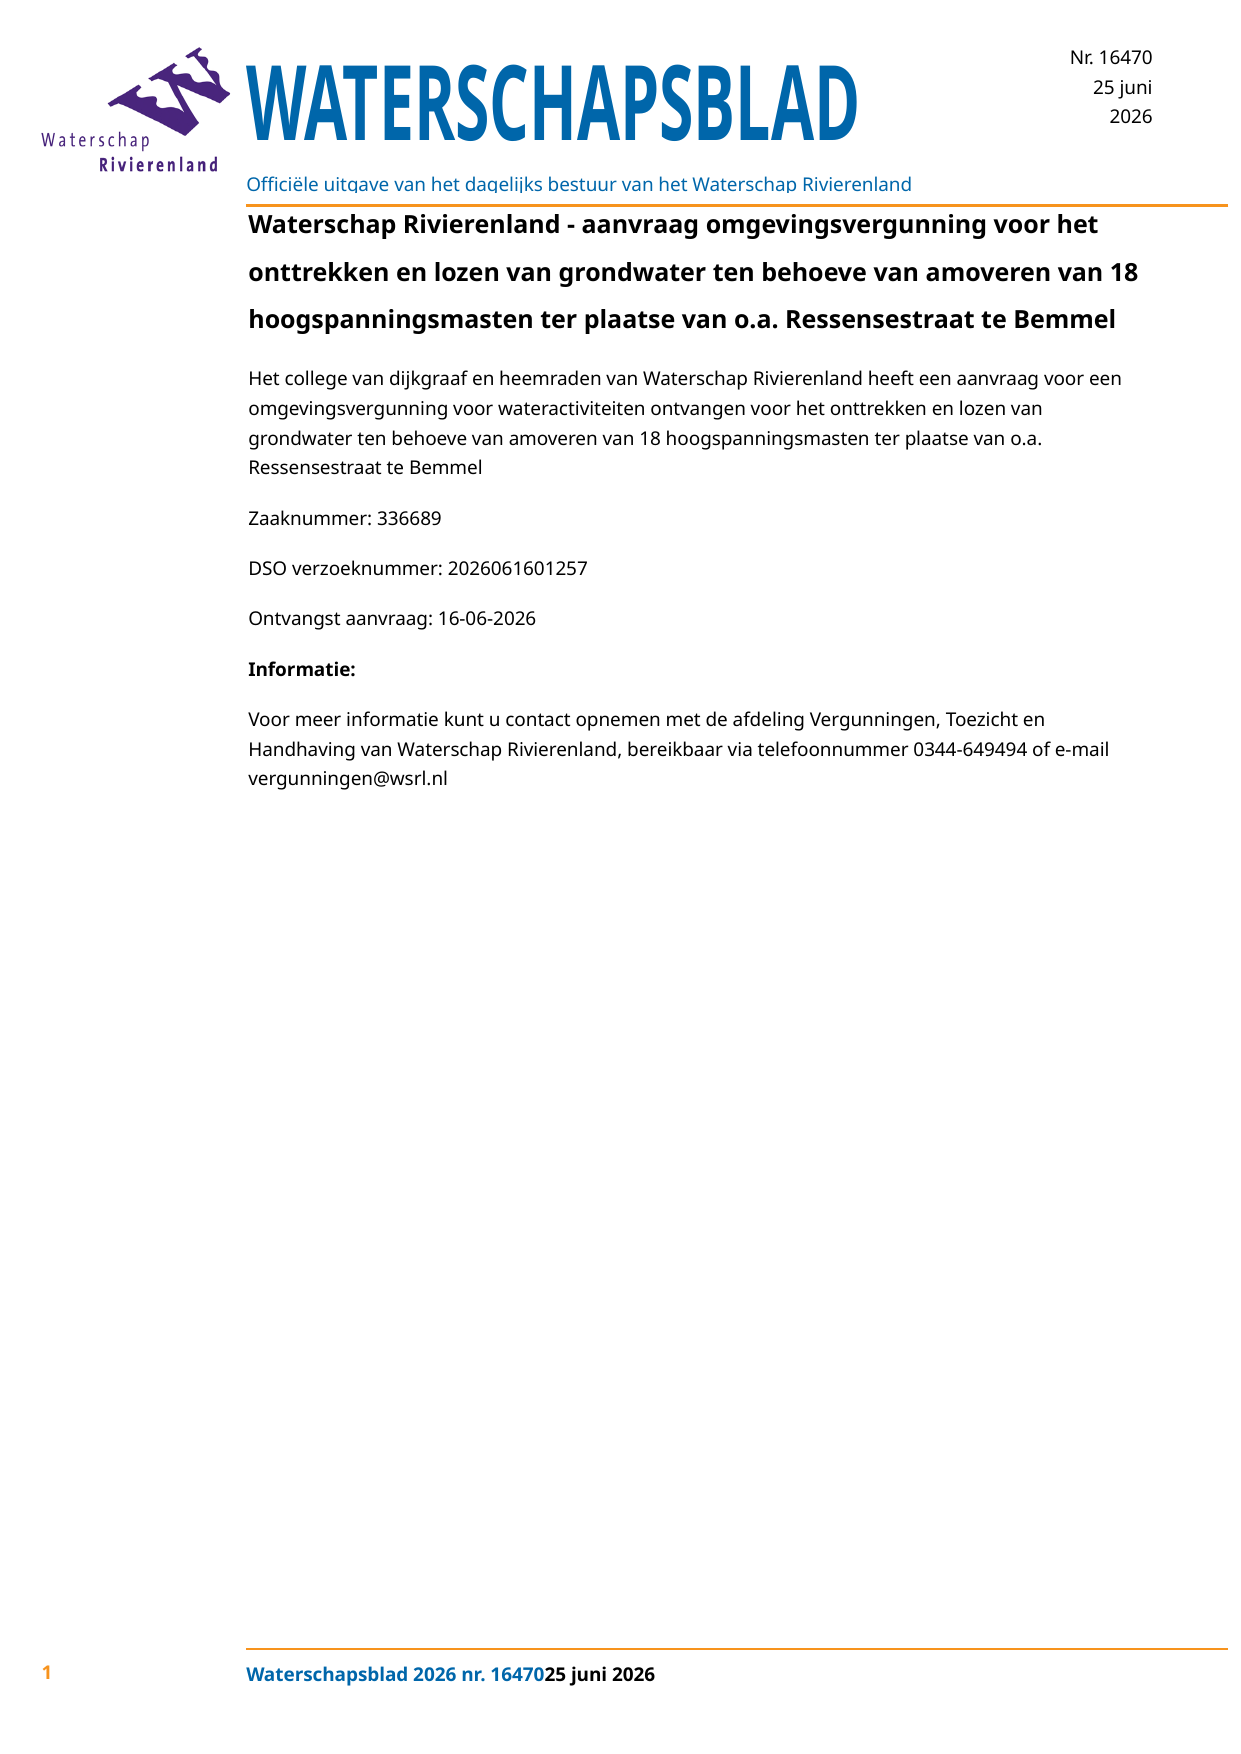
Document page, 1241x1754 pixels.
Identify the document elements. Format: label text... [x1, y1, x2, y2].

text Ontvangst aanvraag: 16-06-2026 [248, 606, 1152, 631]
picture [41, 47, 231, 172]
text DSO verzoeknummer: 2026061601257 [248, 555, 1152, 581]
text Voor meer informatie kunt u contact opnemen met de afdeling Vergunningen, Toezicht en Handhaving van Waterschap Rivierenland, bereikbaar via telefoonnummer 0344-649494 of e-mail vergunningen@wsrl.nl [248, 706, 1152, 791]
text Informatie: [248, 656, 1152, 682]
text Zaaknummer: 336689 [248, 505, 1152, 530]
text Het college van dijkgraaf en heemraden van Waterschap Rivierenland heeft een aanvraag voor een omgevingsvergunning voor wateractiviteiten ontvangen voor het onttrekken en lozen van grondwater ten behoeve van amoveren van 18 hoogspanningsmasten ter plaatse van o.a. Ressensestraat te Bemmel [248, 366, 1152, 480]
text Waterschap Rivierenland - aanvraag omgevingsvergunning voor het onttrekken en lozen van grondwater ten behoeve van amoveren van 18 hoogspanningsmasten ter plaatse van o.a. Ressensestraat te Bemmel [248, 207, 1152, 336]
